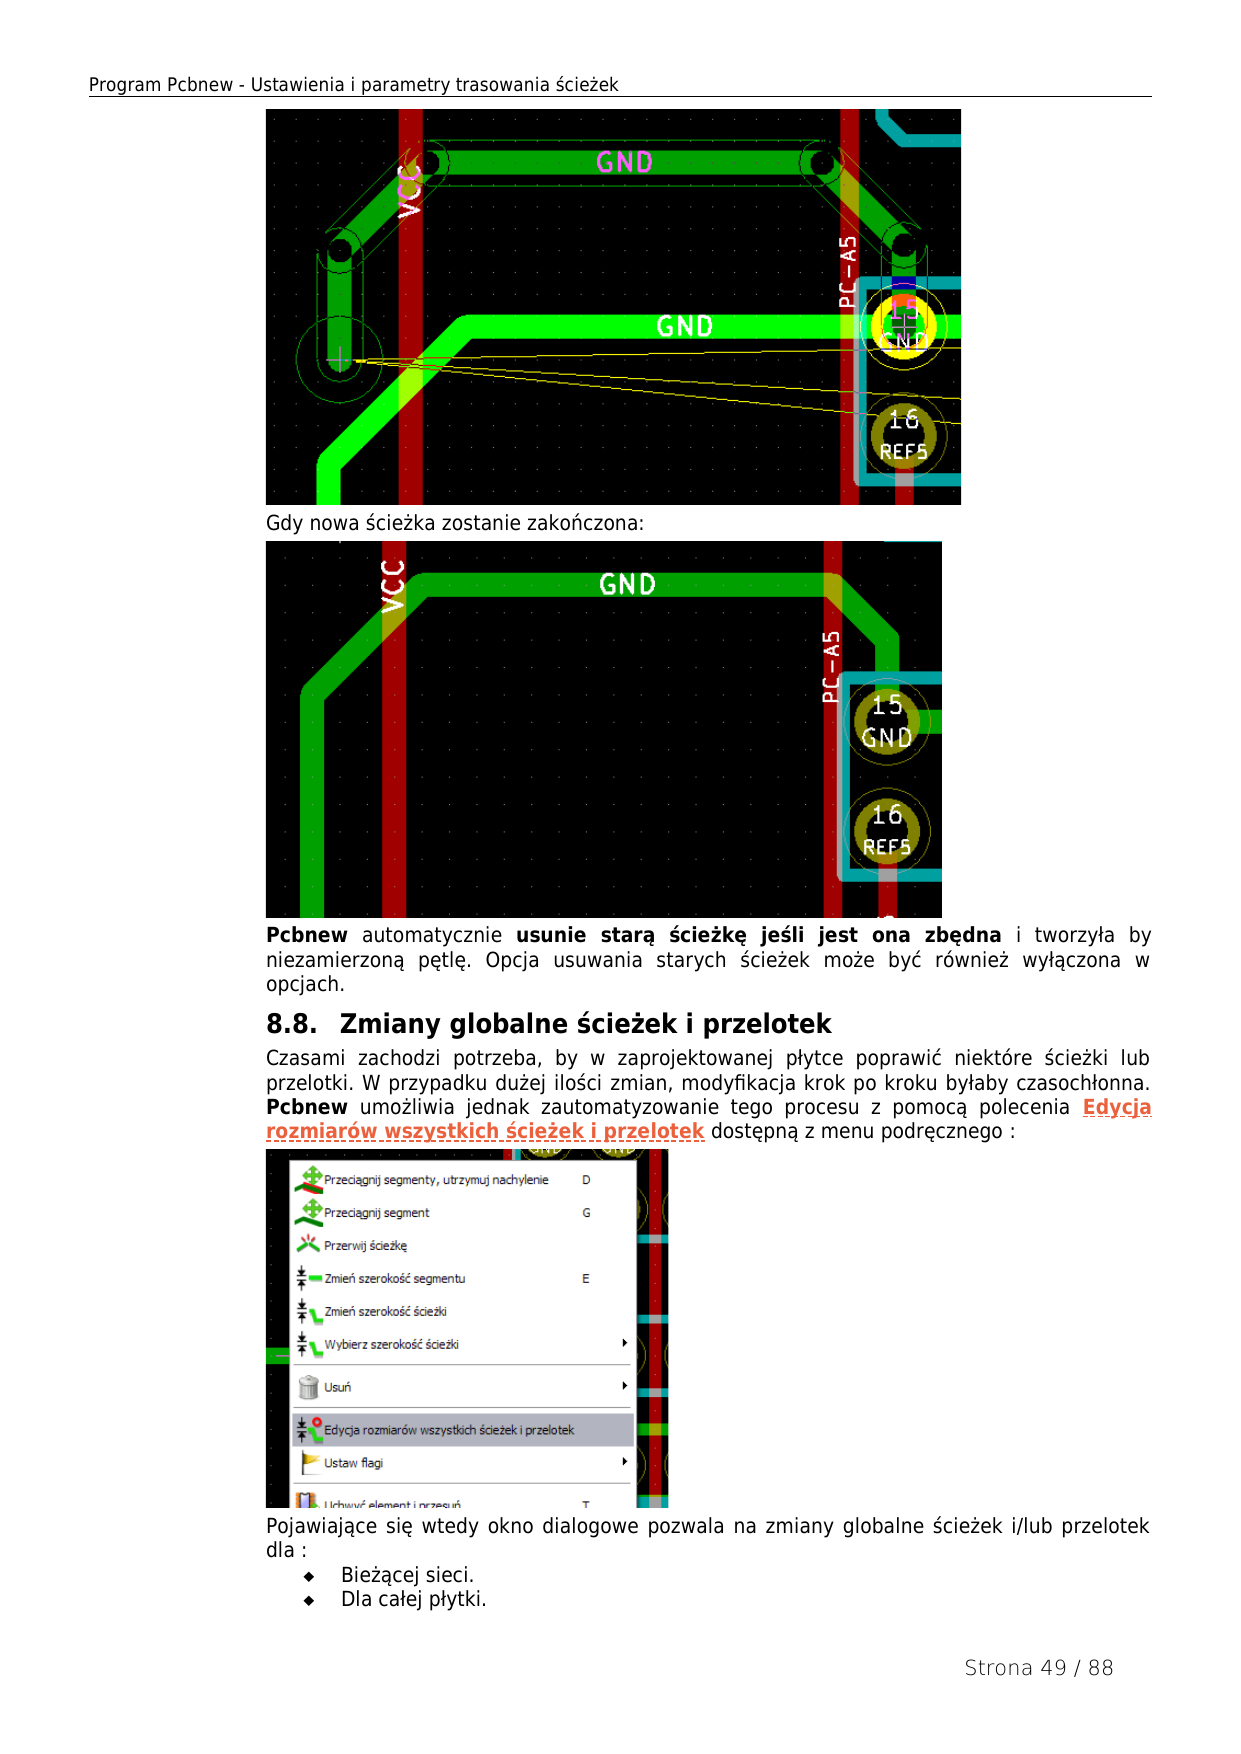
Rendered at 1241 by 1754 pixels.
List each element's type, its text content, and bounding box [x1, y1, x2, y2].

text Czasami zachodzi potrzeba, by w zaprojektowanej płytce poprawić niektóre ścieżki lub przelotki. W przypadku dużej ilości zmian, modyfikacja krok po kroku byłaby czasochłonna. Pcbnew umożliwia jednak zautomatyzowanie tego procesu z pomocą polecenia Edycja rozmiarów wszystkich ścieżek i przelotek dostępną z menu podręcznego : [266, 1046, 1152, 1144]
picture [265, 1149, 669, 1508]
text Gdy nowa ścieżka zostanie zakończona: [266, 511, 1152, 535]
subtitle Zmiany globalne ścieżek i przelotek [266, 1008, 1152, 1040]
list Dla całej płytki. [303, 1587, 1152, 1612]
picture [265, 109, 962, 505]
picture [265, 541, 942, 918]
list Bieżącej sieci. [303, 1563, 1152, 1587]
text Pojawiające się wtedy okno dialogowe pozwala na zmiany globalne ścieżek i/lub przelotek dla : [266, 1514, 1152, 1563]
text Pcbnew automatycznie usunie starą ścieżkę jeśli jest ona zbędna i tworzyła by niezamierzoną pętlę. Opcja usuwania starych ścieżek może być również wyłączona w opcjach. [266, 923, 1152, 997]
